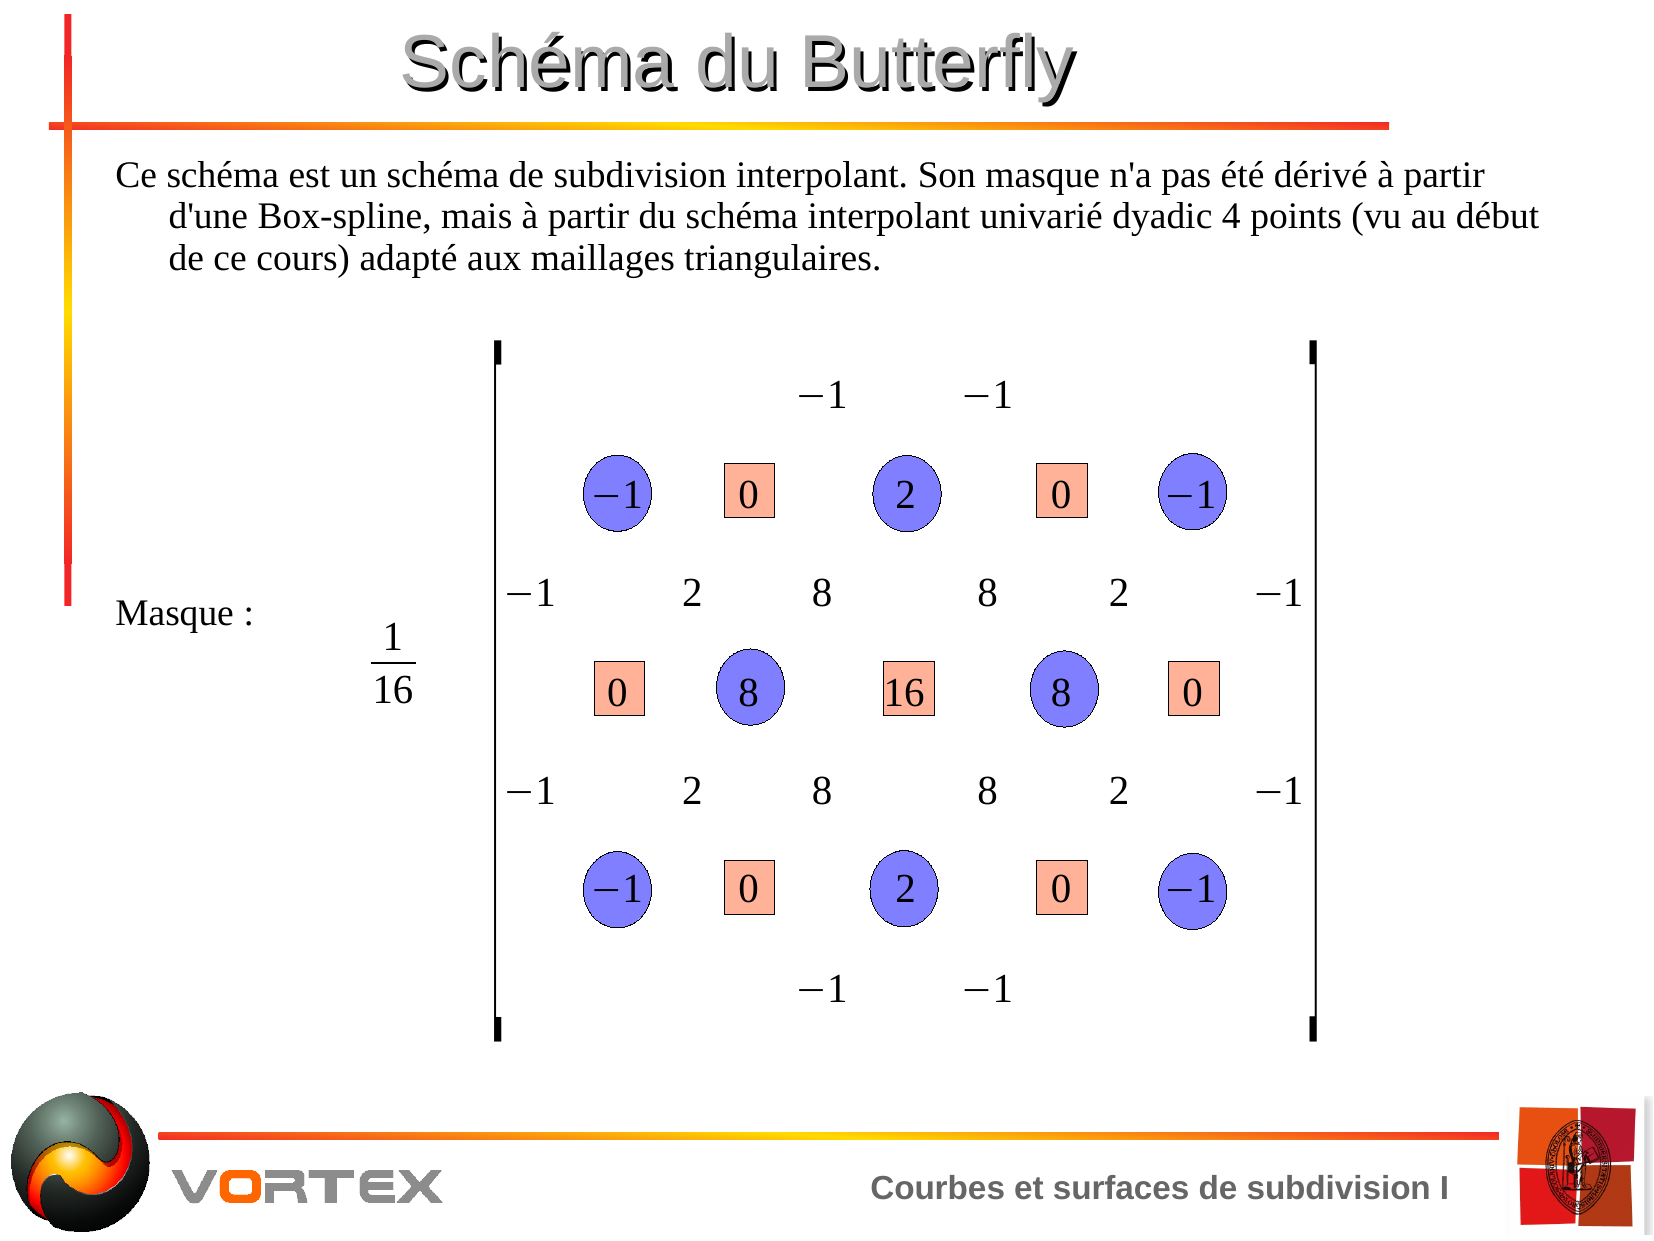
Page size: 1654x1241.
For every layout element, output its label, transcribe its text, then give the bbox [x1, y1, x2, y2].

picture [11, 1092, 443, 1232]
picture [1505, 1096, 1653, 1235]
chart [484, 336, 1327, 1043]
list Ce schéma est un schéma de subdivision interpolant. Son masque n'a pas été dérivé à partir d'une Box-spline, mais à partir du schéma interpolant univarié dyadic 4 points (vu au début de ce cours) adapté aux maillages triangulaires. Masque : [97, 153, 1571, 1109]
title Schéma du Butterfly [82, 4, 1392, 120]
chart [362, 614, 425, 712]
